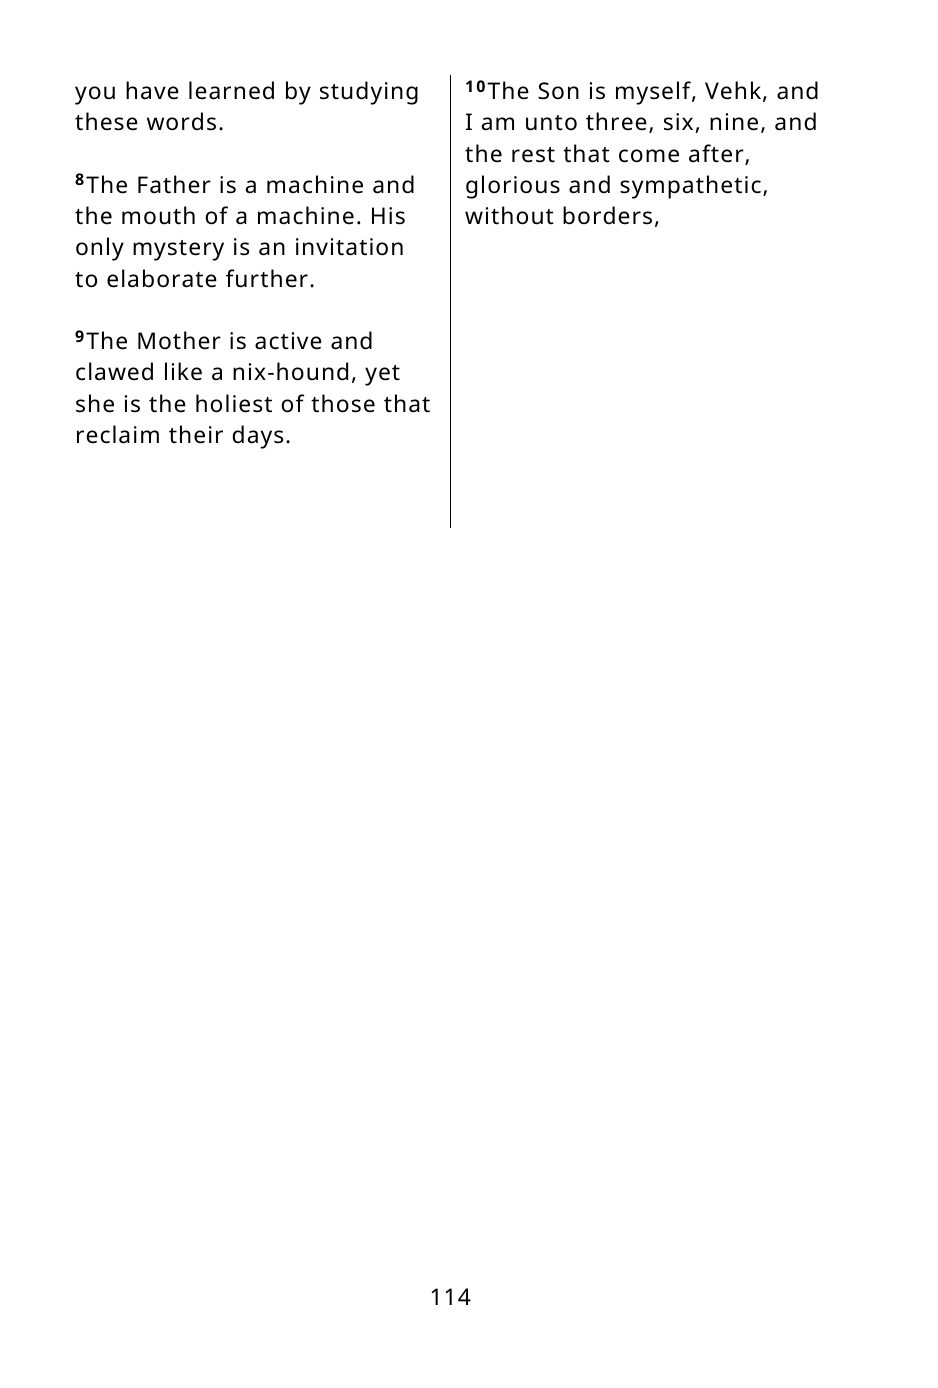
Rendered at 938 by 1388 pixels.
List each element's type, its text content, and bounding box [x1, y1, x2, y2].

text 8The Father is a machine and the mouth of a machine. His only mystery is an invitation to elaborate further. [75, 169, 435, 294]
text you have learned by studying these words. [75, 75, 435, 137]
text 9The Mother is active and clawed like a nix-hound, yet she is the holiest of those that reclaim their days. [75, 325, 435, 450]
text 10The Son is myself, Vehk, and I am unto three, six, nine, and the rest that come after, glorious and sympathetic, without borders, [465, 75, 825, 231]
